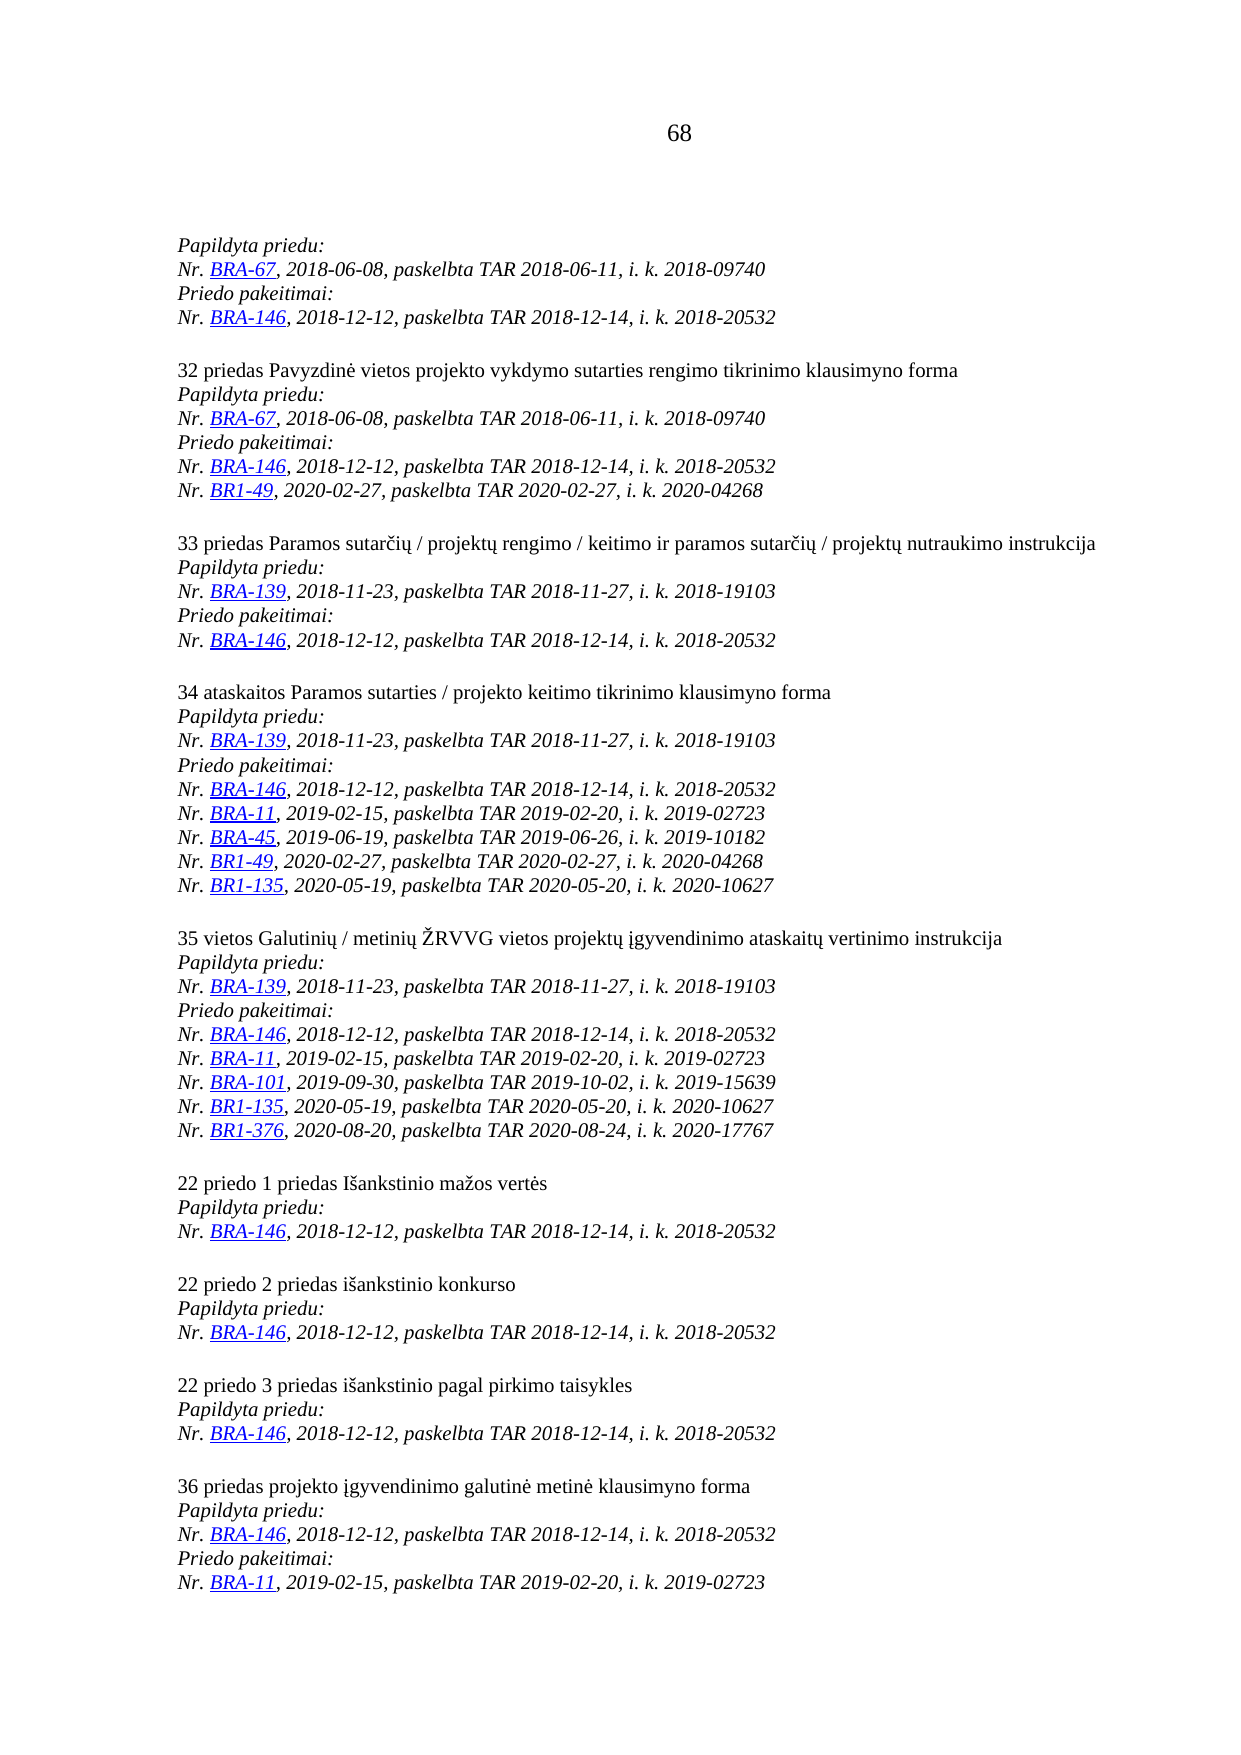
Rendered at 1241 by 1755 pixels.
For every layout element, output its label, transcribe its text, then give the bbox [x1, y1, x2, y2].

text 33 priedas Paramos sutarčių / projektų rengimo / keitimo ir paramos sutarčių / projektų nutraukimo instrukcija [177, 531, 1181, 555]
text Nr. BRA-146, 2018-12-12, paskelbta TAR 2018-12-14, i. k. 2018-20532 [177, 1022, 1181, 1046]
text Nr. BRA-139, 2018-11-23, paskelbta TAR 2018-11-27, i. k. 2018-19103 [177, 579, 1181, 603]
text Nr. BRA-146, 2018-12-12, paskelbta TAR 2018-12-14, i. k. 2018-20532 [177, 777, 1181, 801]
text Papildyta priedu: [177, 1195, 1181, 1219]
text Nr. BR1-376, 2020-08-20, paskelbta TAR 2020-08-24, i. k. 2020-17767 [177, 1118, 1181, 1142]
text Papildyta priedu: [177, 382, 1181, 406]
text 22 priedo 3 priedas išankstinio pagal pirkimo taisykles [177, 1373, 1181, 1397]
text Papildyta priedu: [177, 1296, 1181, 1320]
text Nr. BRA-146, 2018-12-12, paskelbta TAR 2018-12-14, i. k. 2018-20532 [177, 1421, 1181, 1445]
text 32 priedas Pavyzdinė vietos projekto vykdymo sutarties rengimo tikrinimo klausimyno forma [177, 358, 1181, 382]
text Nr. BRA-101, 2019-09-30, paskelbta TAR 2019-10-02, i. k. 2019-15639 [177, 1070, 1181, 1094]
text Nr. BRA-146, 2018-12-12, paskelbta TAR 2018-12-14, i. k. 2018-20532 [177, 1320, 1181, 1344]
text Nr. BR1-135, 2020-05-19, paskelbta TAR 2020-05-20, i. k. 2020-10627 [177, 1094, 1181, 1118]
text 22 priedo 1 priedas Išankstinio mažos vertės [177, 1171, 1181, 1195]
text Nr. BRA-139, 2018-11-23, paskelbta TAR 2018-11-27, i. k. 2018-19103 [177, 728, 1181, 752]
text Papildyta priedu: [177, 555, 1181, 579]
text Papildyta priedu: [177, 1498, 1181, 1522]
text Papildyta priedu: [177, 704, 1181, 728]
text 22 priedo 2 priedas išankstinio konkurso [177, 1272, 1181, 1296]
text Nr. BRA-11, 2019-02-15, paskelbta TAR 2019-02-20, i. k. 2019-02723 [177, 1570, 1181, 1594]
text Priedo pakeitimai: [177, 752, 1181, 777]
text Nr. BRA-146, 2018-12-12, paskelbta TAR 2018-12-14, i. k. 2018-20532 [177, 305, 1181, 329]
text Nr. BRA-67, 2018-06-08, paskelbta TAR 2018-06-11, i. k. 2018-09740 [177, 257, 1181, 281]
text 36 priedas projekto įgyvendinimo galutinė metinė klausimyno forma [177, 1474, 1181, 1498]
text Priedo pakeitimai: [177, 998, 1181, 1022]
text Nr. BRA-11, 2019-02-15, paskelbta TAR 2019-02-20, i. k. 2019-02723 [177, 801, 1181, 825]
text Priedo pakeitimai: [177, 1546, 1181, 1570]
text 34 ataskaitos Paramos sutarties / projekto keitimo tikrinimo klausimyno forma [177, 680, 1181, 704]
text Papildyta priedu: [177, 233, 1181, 257]
text Nr. BRA-67, 2018-06-08, paskelbta TAR 2018-06-11, i. k. 2018-09740 [177, 406, 1181, 430]
text Priedo pakeitimai: [177, 430, 1181, 454]
text Nr. BR1-49, 2020-02-27, paskelbta TAR 2020-02-27, i. k. 2020-04268 [177, 849, 1181, 873]
text Nr. BRA-146, 2018-12-12, paskelbta TAR 2018-12-14, i. k. 2018-20532 [177, 1522, 1181, 1546]
text Nr. BRA-11, 2019-02-15, paskelbta TAR 2019-02-20, i. k. 2019-02723 [177, 1046, 1181, 1070]
text Priedo pakeitimai: [177, 603, 1181, 627]
text 35 vietos Galutinių / metinių ŽRVVG vietos projektų įgyvendinimo ataskaitų vertinimo instrukcija [177, 926, 1181, 950]
text Nr. BRA-146, 2018-12-12, paskelbta TAR 2018-12-14, i. k. 2018-20532 [177, 1219, 1181, 1243]
text Nr. BRA-146, 2018-12-12, paskelbta TAR 2018-12-14, i. k. 2018-20532 [177, 627, 1181, 652]
text Nr. BRA-45, 2019-06-19, paskelbta TAR 2019-06-26, i. k. 2019-10182 [177, 825, 1181, 849]
text Papildyta priedu: [177, 1397, 1181, 1421]
text Priedo pakeitimai: [177, 281, 1181, 305]
text Nr. BRA-139, 2018-11-23, paskelbta TAR 2018-11-27, i. k. 2018-19103 [177, 974, 1181, 998]
text Nr. BR1-49, 2020-02-27, paskelbta TAR 2020-02-27, i. k. 2020-04268 [177, 478, 1181, 502]
text Papildyta priedu: [177, 950, 1181, 974]
text Nr. BRA-146, 2018-12-12, paskelbta TAR 2018-12-14, i. k. 2018-20532 [177, 454, 1181, 478]
text Nr. BR1-135, 2020-05-19, paskelbta TAR 2020-05-20, i. k. 2020-10627 [177, 873, 1181, 897]
